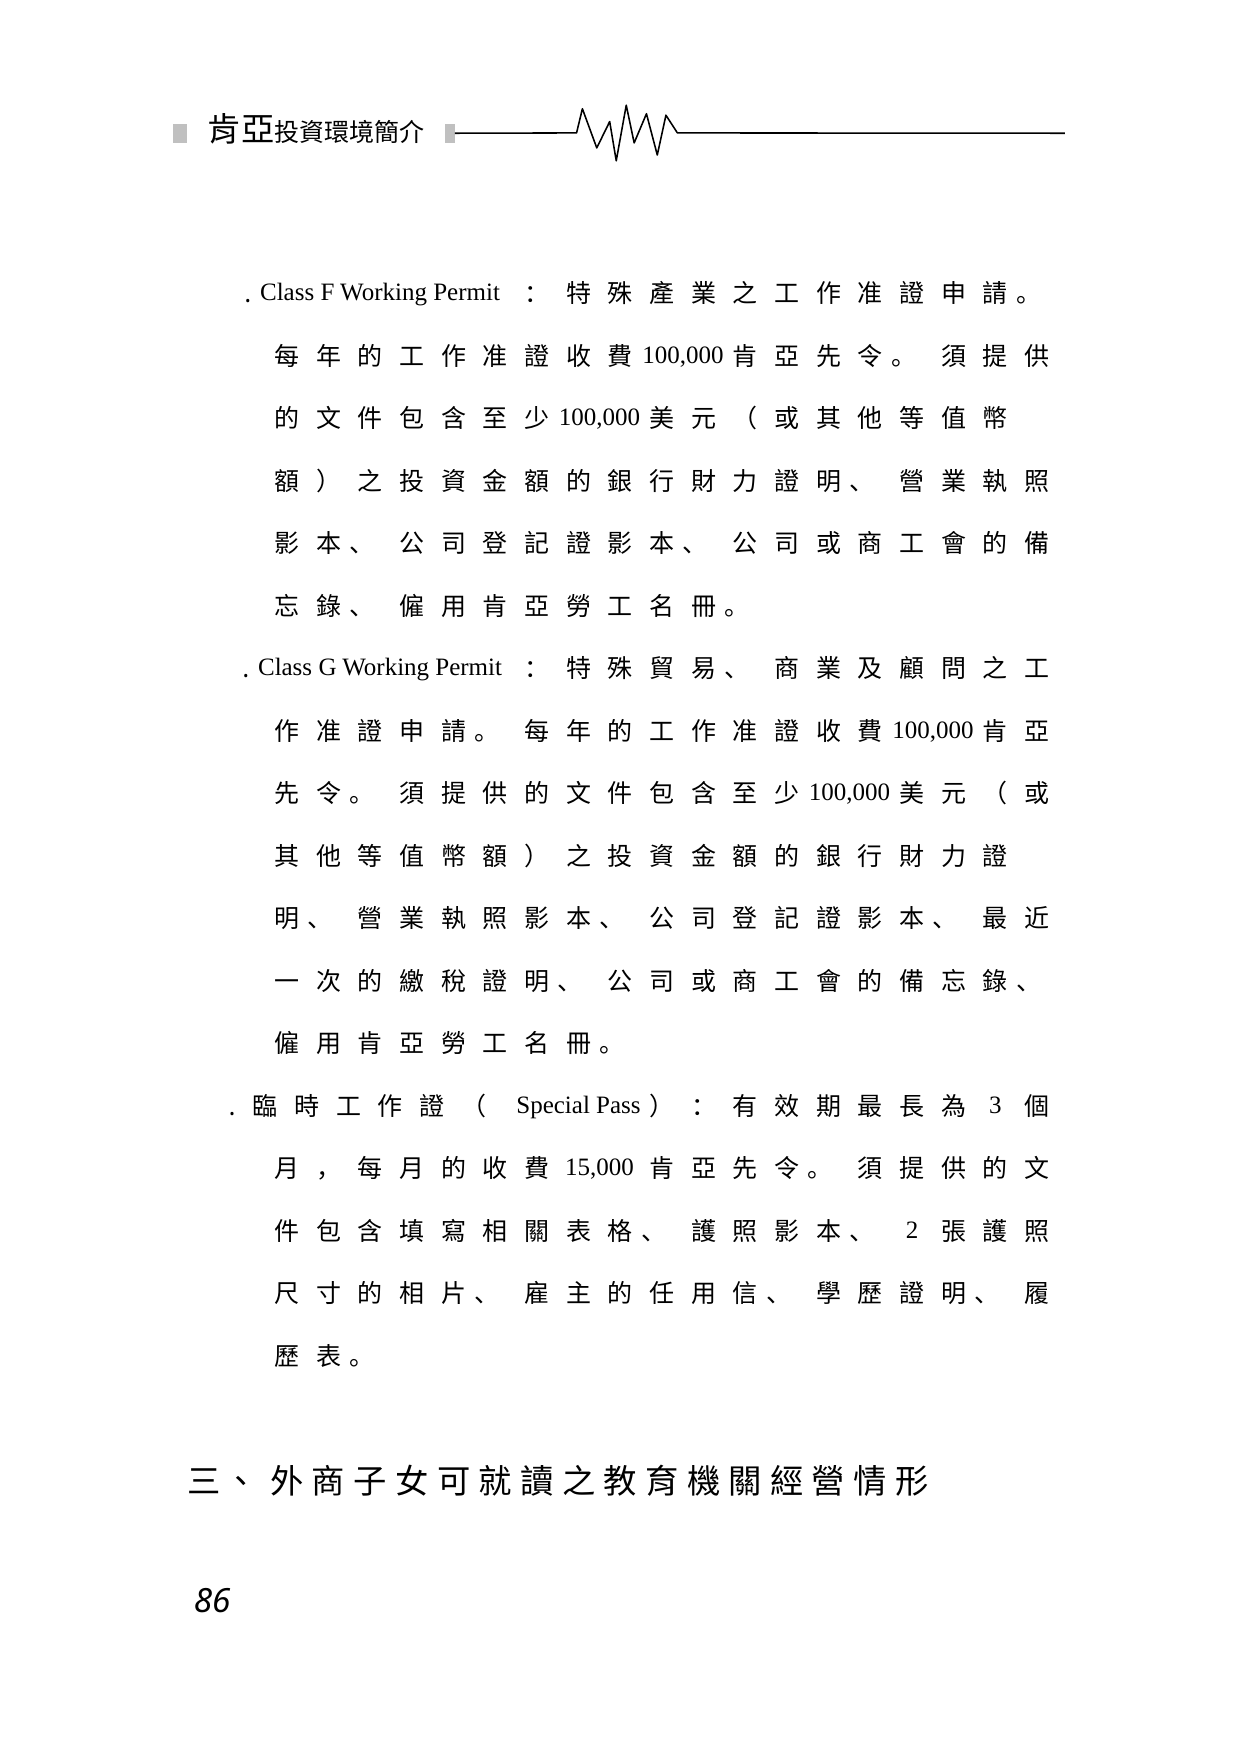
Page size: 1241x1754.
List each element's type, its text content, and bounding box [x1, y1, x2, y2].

text ․ Class G Working Permit：特殊貿易、商業及顧問之工作准證申請。每年的工作准證收費100,000肯亞先令。須提供的文件包含至少100,000美元（或其他等值幣額）之投資金額的銀行財力證明、營業執照影本、公司登記證影本、最近一次的繳稅證明、公司或商工會的備忘錄、僱用肯亞勞工名冊。 [207, 625, 1058, 1063]
text ․ 臨時工作證（Special Pass）：有效期最長為3個月，每月的收費15,000肯亞先令。須提供的文件包含填寫相關表格、護照影本、2張護照尺寸的相片、雇主的任用信、學歷證明、履歷表。 [207, 1063, 1058, 1375]
text 三、外商子女可就讀之教育機關經營情形 [183, 1438, 1058, 1500]
text ․ Class F Working Permit：特殊產業之工作准證申請。每年的工作准證收費100,000肯亞先令。須提供的文件包含至少100,000美元（或其他等值幣額）之投資金額的銀行財力證明、營業執照影本、公司登記證影本、公司或商工會的備忘錄、僱用肯亞勞工名冊。 [207, 250, 1058, 625]
